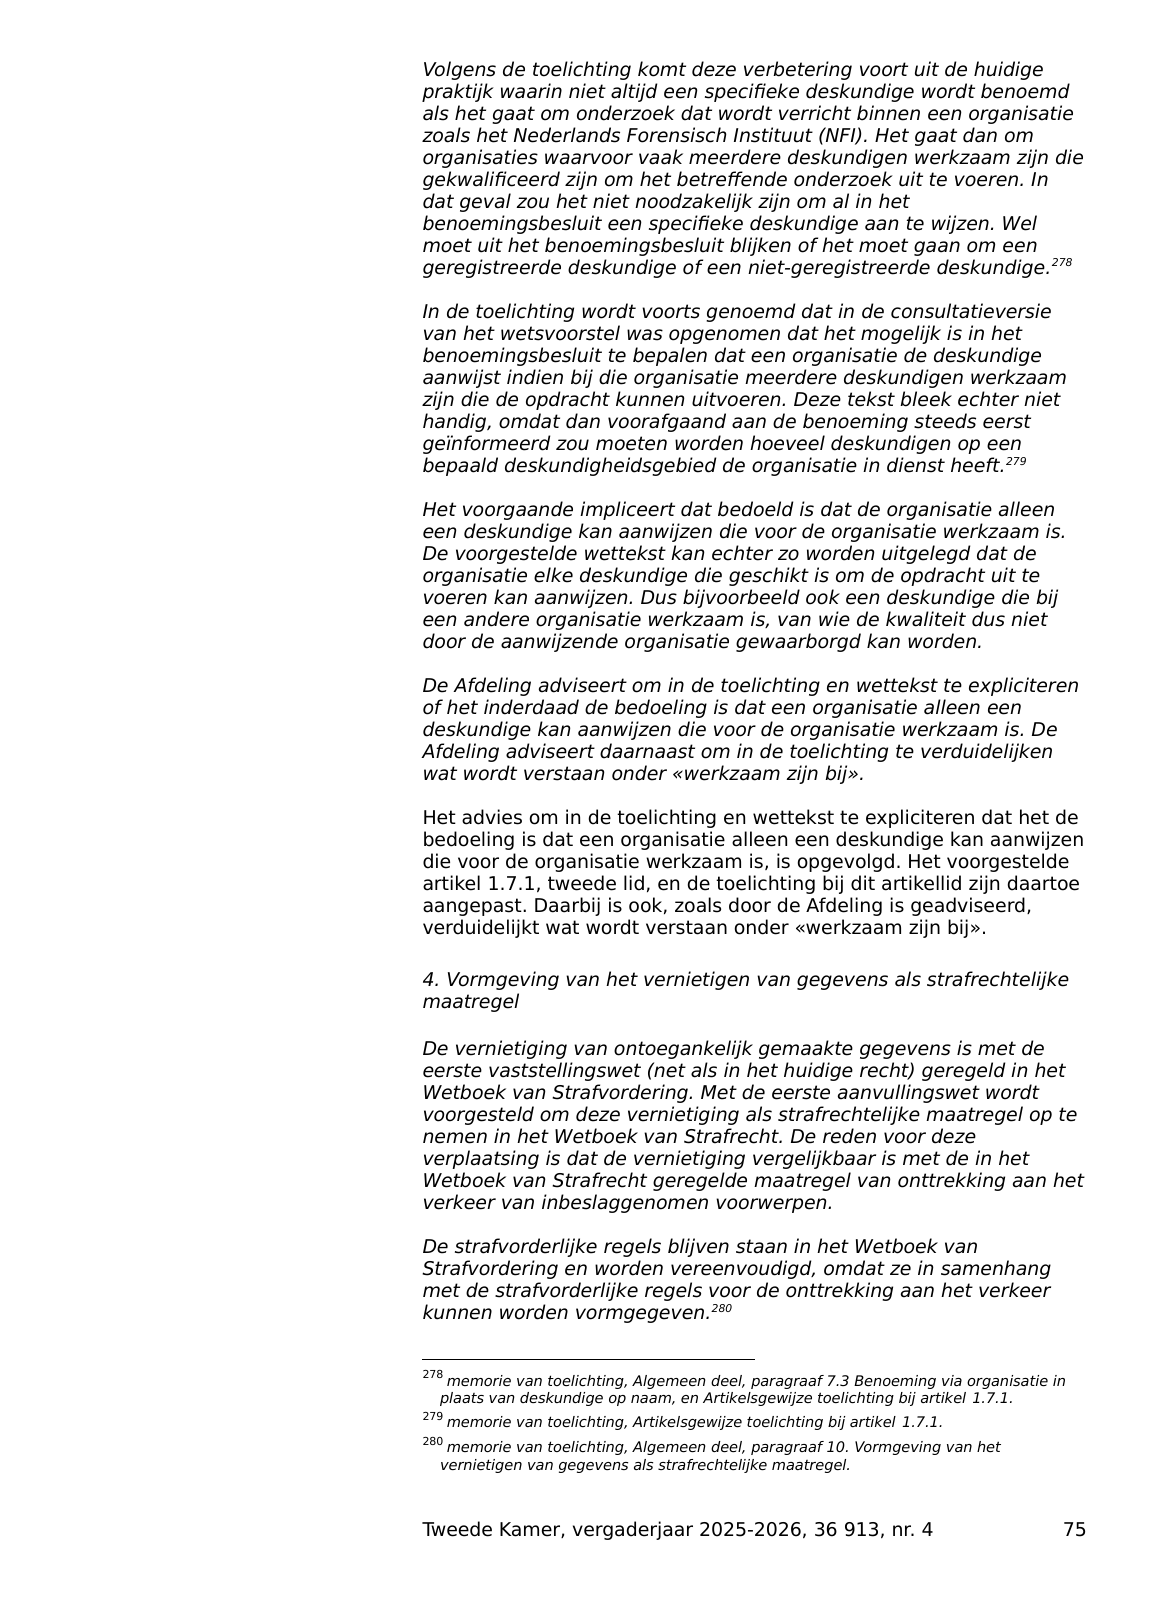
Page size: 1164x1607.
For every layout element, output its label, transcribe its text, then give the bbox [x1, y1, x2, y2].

text memorie van toelichting, Artikelsgewijze toelichting bij artikel 1.7.1. [422, 1410, 1087, 1432]
text In de toelichting wordt voorts genoemd dat in de consultatieversie van het wetsvoorstel was opgenomen dat het mogelijk is in het benoemingsbesluit te bepalen dat een organisatie de deskundige aanwijst indien bij die organisatie meerdere deskundigen werkzaam zijn die de opdracht kunnen uitvoeren. Deze tekst bleek echter niet handig, omdat dan voorafgaand aan de benoeming steeds eerst geïnformeerd zou moeten worden hoeveel deskundigen op een bepaald deskundigheidsgebied de organisatie in dienst heeft. [422, 301, 1087, 477]
subtitle 4. Vormgeving van het vernietigen van gegevens als strafrechtelijke maatregel [422, 969, 1087, 1013]
text De strafvorderlijke regels blijven staan in het Wetboek van Strafvordering en worden vereenvoudigd, omdat ze in samenhang met de strafvorderlijke regels voor de onttrekking aan het verkeer kunnen worden vormgegeven. [422, 1236, 1087, 1324]
text De Afdeling adviseert om in de toelichting en wettekst te expliciteren of het inderdaad de bedoeling is dat een organisatie alleen een deskundige kan aanwijzen die voor de organisatie werkzaam is. De Afdeling adviseert daarnaast om in de toelichting te verduidelijken wat wordt verstaan onder «werkzaam zijn bij». [422, 675, 1087, 785]
text Het voorgaande impliceert dat bedoeld is dat de organisatie alleen een deskundige kan aanwijzen die voor de organisatie werkzaam is. De voorgestelde wettekst kan echter zo worden uitgelegd dat de organisatie elke deskundige die geschikt is om de opdracht uit te voeren kan aanwijzen. Dus bijvoorbeeld ook een deskundige die bij een andere organisatie werkzaam is, van wie de kwaliteit dus niet door de aanwijzende organisatie gewaarborgd kan worden. [422, 499, 1087, 653]
text memorie van toelichting, Algemeen deel, paragraaf 7.3 Benoeming via organisatie in plaats van deskundige op naam, en Artikelsgewijze toelichting bij artikel 1.7.1. [422, 1368, 1087, 1407]
text memorie van toelichting, Algemeen deel, paragraaf 10. Vormgeving van het vernietigen van gegevens als strafrechtelijke maatregel. [422, 1435, 1087, 1474]
text De vernietiging van ontoegankelijk gemaakte gegevens is met de eerste vaststellingswet (net als in het huidige recht) geregeld in het Wetboek van Strafvordering. Met de eerste aanvullingswet wordt voorgesteld om deze vernietiging als strafrechtelijke maatregel op te nemen in het Wetboek van Strafrecht. De reden voor deze verplaatsing is dat de vernietiging vergelijkbaar is met de in het Wetboek van Strafrecht geregelde maatregel van onttrekking aan het verkeer van inbeslaggenomen voorwerpen. [422, 1038, 1087, 1214]
text Volgens de toelichting komt deze verbetering voort uit de huidige praktijk waarin niet altijd een specifieke deskundige wordt benoemd als het gaat om onderzoek dat wordt verricht binnen een organisatie zoals het Nederlands Forensisch Instituut (NFI). Het gaat dan om organisaties waarvoor vaak meerdere deskundigen werkzaam zijn die gekwalificeerd zijn om het betreffende onderzoek uit te voeren. In dat geval zou het niet noodzakelijk zijn om al in het benoemingsbesluit een specifieke deskundige aan te wijzen. Wel moet uit het benoemingsbesluit blijken of het moet gaan om een geregistreerde deskundige of een niet-geregistreerde deskundige. [422, 59, 1087, 279]
text Het advies om in de toelichting en wettekst te expliciteren dat het de bedoeling is dat een organisatie alleen een deskundige kan aanwijzen die voor de organisatie werkzaam is, is opgevolgd. Het voorgestelde artikel 1.7.1, tweede lid, en de toelichting bij dit artikellid zijn daartoe aangepast. Daarbij is ook, zoals door de Afdeling is geadviseerd, verduidelijkt wat wordt verstaan onder «werkzaam zijn bij». [422, 807, 1087, 939]
